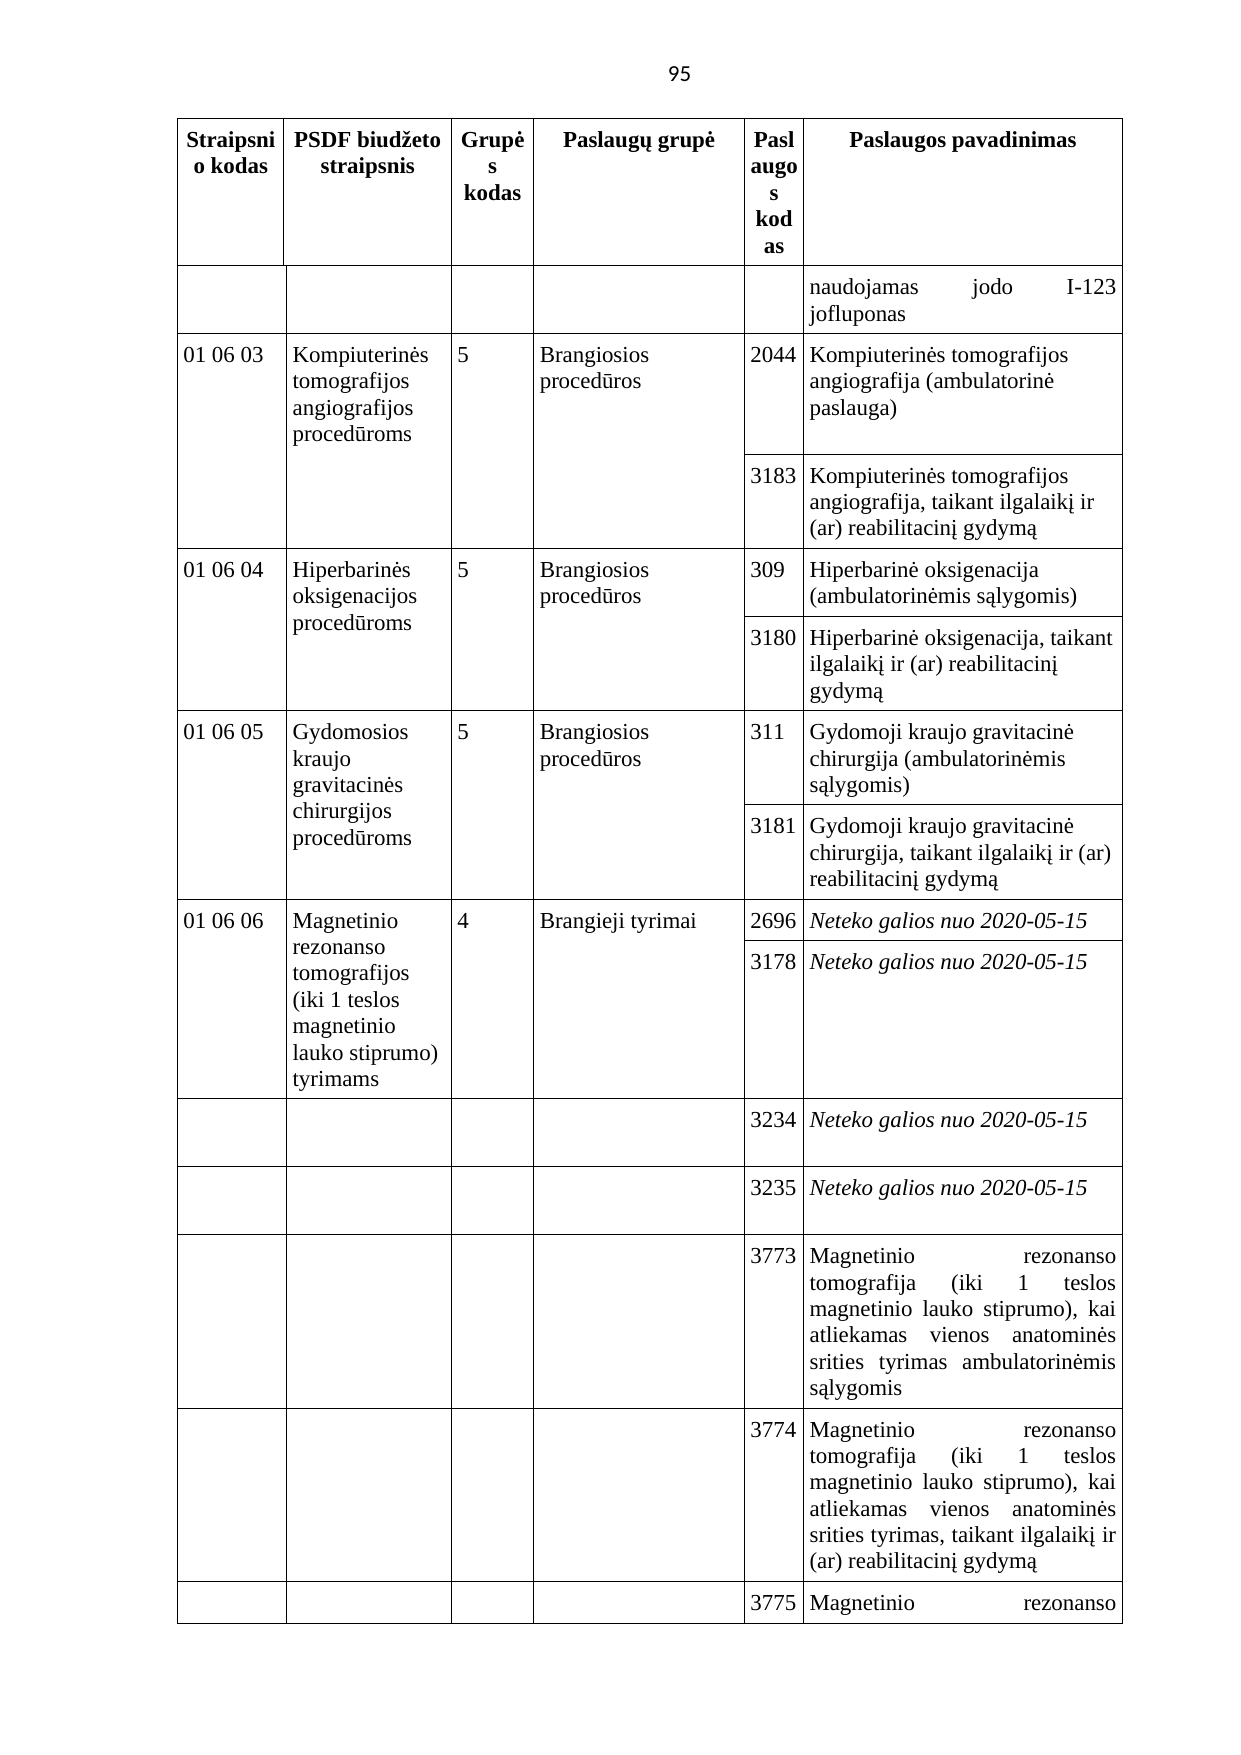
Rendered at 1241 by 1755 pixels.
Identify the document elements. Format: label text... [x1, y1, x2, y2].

table_cell 3183 [745, 455, 803, 548]
table_cell Kompiuterinės tomografijos angiografija (ambulatorinė paslauga) [804, 334, 1122, 454]
table_cell [178, 940, 286, 1098]
table_cell Hiperbarinės oksigenacijos procedūroms [287, 549, 451, 710]
table_cell 3235 [745, 1167, 803, 1234]
table_cell Magnetinio rezonanso tomografija (iki 1 teslos magnetinio lauko stiprumo), kai atliekamas vienos anatominės srities tyrimas, taikant ilgalaikį ir (ar) reabilitacinį gydymą [804, 1409, 1122, 1581]
table_cell [452, 266, 533, 333]
table_cell [178, 1582, 286, 1622]
table_cell Neteko galios nuo 2020-05-15 [804, 941, 1122, 1098]
table_cell Brangieji tyrimai [534, 900, 744, 940]
table_cell 2044 [745, 334, 803, 454]
table_cell Magnetinio rezonanso [804, 1582, 1122, 1622]
table_cell naudojamas jodo I-123 jofluponas [804, 266, 1122, 333]
table_cell Neteko galios nuo 2020-05-15 [804, 1167, 1122, 1234]
table_header Grupės kodas [452, 119, 533, 265]
table_cell 311 [745, 711, 803, 804]
table_cell [534, 616, 744, 710]
table_cell Hiperbarinė oksigenacija, taikant ilgalaikį ir (ar) reabilitacinį gydymą [804, 617, 1122, 710]
table_cell 3181 [745, 805, 803, 899]
table_cell Gydomoji kraujo gravitacinė chirurgija, taikant ilgalaikį ir (ar) reabilitacinį gydymą [804, 805, 1122, 899]
table_cell 3773 [745, 1235, 803, 1407]
table_cell Neteko galios nuo 2020-05-15 [804, 900, 1122, 940]
table_cell [178, 804, 286, 899]
table_cell Neteko galios nuo 2020-05-15 [804, 1099, 1122, 1166]
table_header Paslaugos kodas [745, 119, 803, 265]
table_cell [452, 1582, 533, 1622]
table_cell [287, 1167, 451, 1234]
table_cell [178, 1099, 286, 1166]
table_header Paslaugos pavadinimas [804, 119, 1122, 265]
table_cell Kompiuterinės tomografijos angiografijos procedūroms [287, 334, 451, 454]
table_cell [534, 1409, 744, 1581]
table_cell 01 06 03 [178, 334, 286, 454]
table_cell [287, 266, 451, 333]
table_cell [178, 1409, 286, 1581]
table_cell [178, 616, 286, 710]
table_cell [745, 266, 803, 333]
table_cell [452, 1409, 533, 1581]
table_cell 3234 [745, 1099, 803, 1166]
table_header Paslaugų grupė [534, 119, 744, 265]
table_cell Brangiosios procedūros [534, 711, 744, 899]
table_cell [452, 616, 533, 710]
table_cell [534, 1099, 744, 1166]
table_cell 3180 [745, 617, 803, 710]
table_cell [534, 454, 744, 548]
table_cell [452, 454, 533, 548]
table_cell 01 06 04 [178, 549, 286, 616]
table_cell Hiperbarinė oksigenacija (ambulatorinėmis sąlygomis) [804, 549, 1122, 616]
table_cell 3178 [745, 941, 803, 1098]
table_cell 01 06 06 [178, 900, 286, 940]
table_cell 3775 [745, 1582, 803, 1622]
table_cell [534, 1235, 744, 1407]
table_cell [287, 1582, 451, 1622]
table_cell [178, 266, 286, 333]
table_cell Gydomoji kraujo gravitacinė chirurgija (ambulatorinėmis sąlygomis) [804, 711, 1122, 804]
table_cell [452, 1235, 533, 1407]
table_cell [534, 940, 744, 1098]
table_cell [287, 1099, 451, 1166]
table_cell Gydomosios kraujo gravitacinės chirurgijos procedūroms [287, 711, 451, 899]
table_cell [534, 1167, 744, 1234]
table_cell Magnetinio rezonanso tomografijos (iki 1 teslos magnetinio lauko stiprumo) tyrimams [287, 900, 451, 1098]
table_header Straipsnio kodas [178, 119, 283, 265]
table_cell 2696 [745, 900, 803, 940]
table_cell [287, 454, 451, 548]
table_cell [534, 1582, 744, 1622]
table_cell [534, 266, 744, 333]
table_cell [287, 1409, 451, 1581]
table_cell [452, 804, 533, 899]
table_cell 309 [745, 549, 803, 616]
table_cell 5 [452, 334, 533, 454]
table_cell Brangiosios procedūros [534, 549, 744, 616]
table_cell [452, 1167, 533, 1234]
table_cell 3774 [745, 1409, 803, 1581]
table_cell 5 [452, 711, 533, 804]
table_cell [178, 1167, 286, 1234]
table_header PSDF biudžeto straipsnis [284, 119, 451, 265]
table_cell 01 06 05 [178, 711, 286, 804]
table_cell [178, 454, 286, 548]
table_cell [287, 1235, 451, 1407]
table_cell [178, 1235, 286, 1407]
table_cell Magnetinio rezonanso tomografija (iki 1 teslos magnetinio lauko stiprumo), kai atliekamas vienos anatominės srities tyrimas ambulatorinėmis sąlygomis [804, 1235, 1122, 1407]
table_cell 5 [452, 549, 533, 616]
table_cell 4 [452, 900, 533, 940]
table_cell [452, 1099, 533, 1166]
table_cell Brangiosios procedūros [534, 334, 744, 454]
table_cell Kompiuterinės tomografijos angiografija, taikant ilgalaikį ir (ar) reabilitacinį gydymą [804, 455, 1122, 548]
table_cell [452, 940, 533, 1098]
